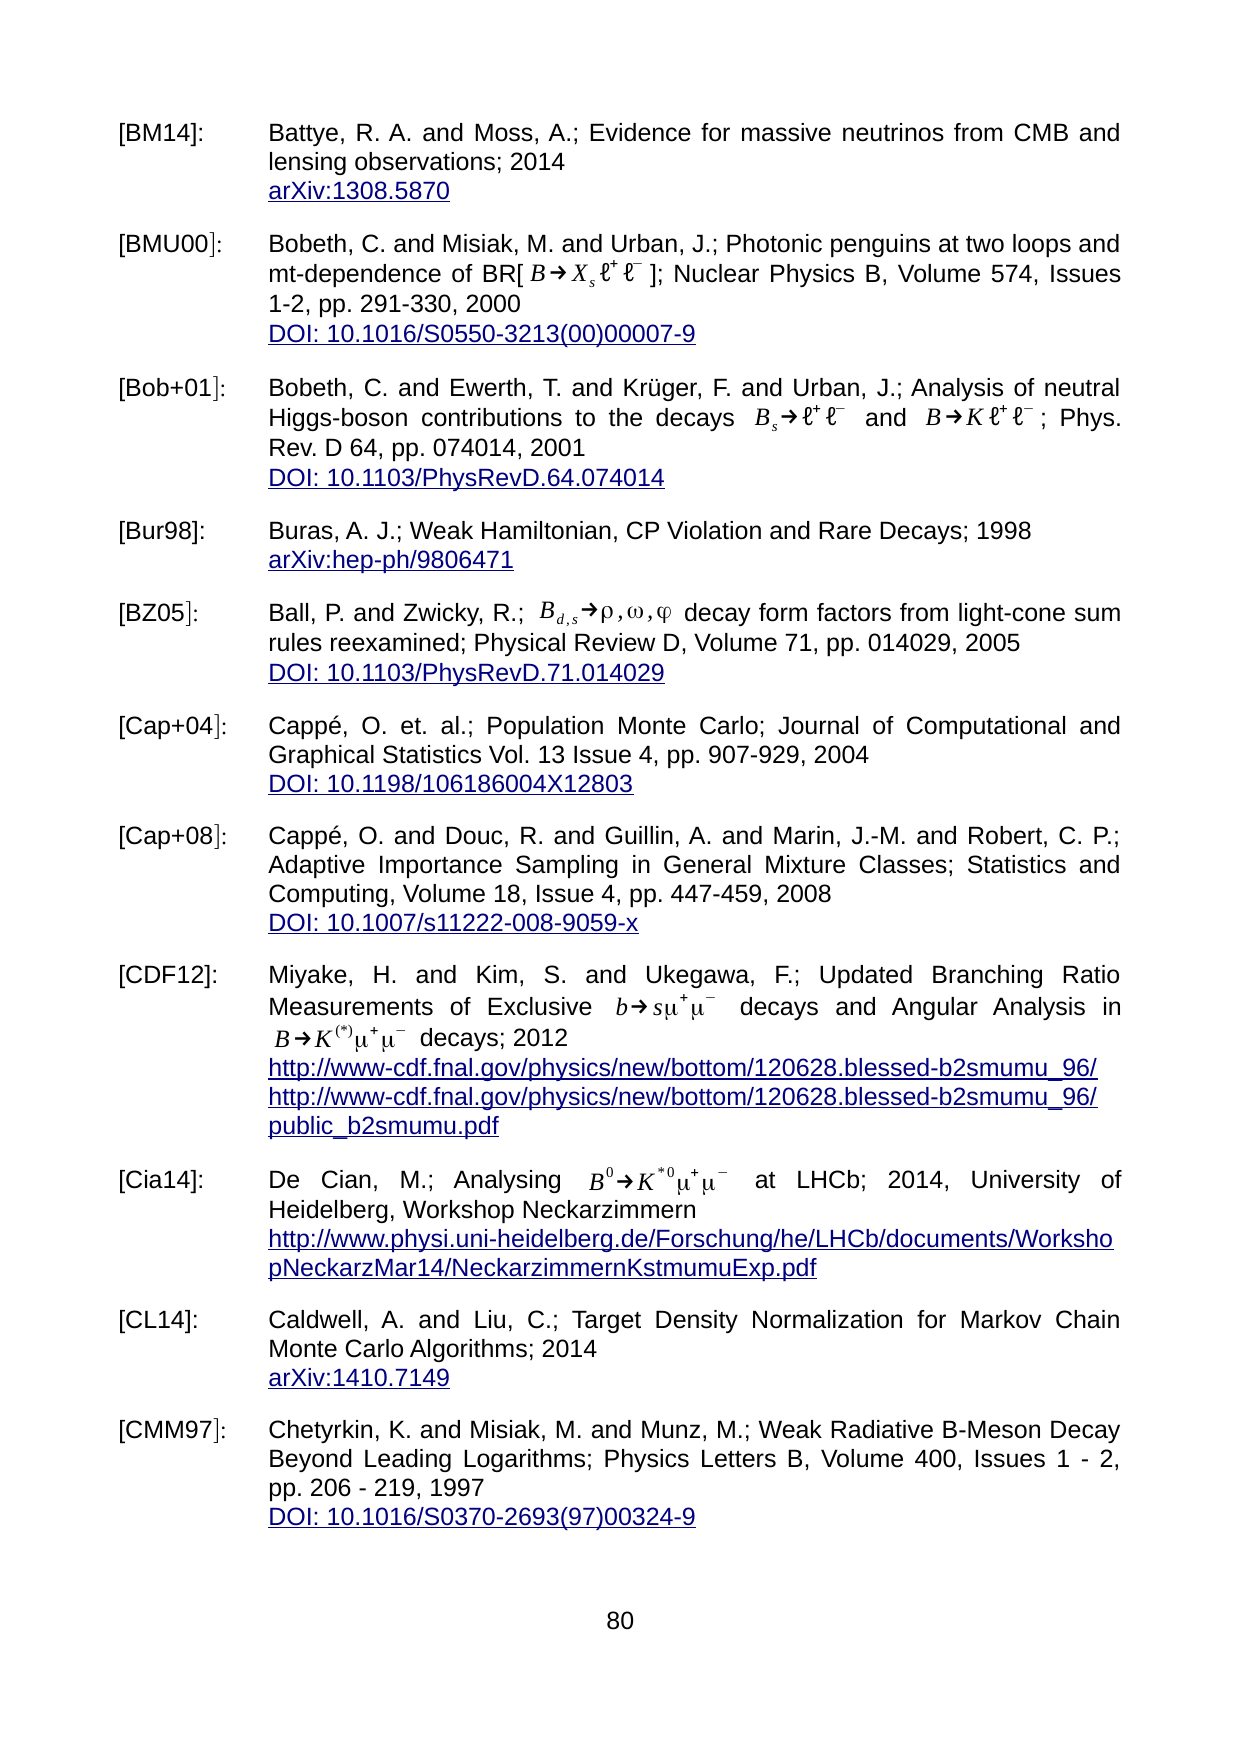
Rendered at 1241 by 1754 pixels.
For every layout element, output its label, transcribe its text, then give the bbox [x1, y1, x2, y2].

text [CDF12]: Miyake, H. and Kim, S. and Ukegawa, F.; Updated Branching Ratio Measurements of Exclusive decays and Angular Analysis in decays; 2012 http://www-cdf.fnal.gov/physics/new/bottom/120628.blessed-b2smumu_96/ http://www-cdf.fnal.gov/physics/new/bottom/120628.blessed-b2smumu_96/public_b2smumu.pdf [118, 960, 1122, 1139]
text [CL14]: Caldwell, A. and Liu, C.; Target Density Normalization for Markov Chain Monte Carlo Algorithms; 2014 arXiv:1410.7149 [118, 1305, 1122, 1392]
text [Cap+04]: Cappé, O. et. al.; Population Monte Carlo; Journal of Computational and Graphical Statistics Vol. 13 Issue 4, pp. 907-929, 2004 DOI: 10.1198/106186004X12803 [118, 711, 1122, 798]
text [Cap+08]: Cappé, O. and Douc, R. and Guillin, A. and Marin, J.-M. and Robert, C. P.; Adaptive Importance Sampling in General Mixture Classes; Statistics and Computing, Volume 18, Issue 4, pp. 447-459, 2008 DOI: 10.1007/s11222-008-9059-x [118, 821, 1122, 936]
text [Bob+01]: Bobeth, C. and Ewerth, T. and Krüger, F. and Urban, J.; Analysis of neutral Higgs-boson contributions to the decays and ; Phys. Rev. D 64, pp. 074014, 2001 DOI: 10.1103/PhysRevD.64.074014 [118, 372, 1122, 492]
text [Cia14]: De Cian, M.; Analysing at LHCb; 2014, University of Heidelberg, Workshop Neckarzimmern http://www.physi.uni-heidelberg.de/Forschung/he/LHCb/documents/WorkshopNeckarzMar14/NeckarzimmernKstmumuExp.pdf [118, 1163, 1122, 1282]
text [Bur98]: Buras, A. J.; Weak Hamiltonian, CP Violation and Rare Decays; 1998 arXiv:hep-ph/9806471 [118, 516, 1122, 574]
text [BZ05]: Ball, P. and Zwicky, R.; decay form factors from light-cone sum rules reexamined; Physical Review D, Volume 71, pp. 014029, 2005 DOI: 10.1103/PhysRevD.71.014029 [118, 597, 1122, 688]
text [BMU00]: Bobeth, C. and Misiak, M. and Urban, J.; Photonic penguins at two loops and mt-dependence of BR[]; Nuclear Physics B, Volume 574, Issues 1‑2, pp. 291-330, 2000 DOI: 10.1016/S0550-3213(00)00007-9 [118, 228, 1122, 348]
text [BM14]: Battye, R. A. and Moss, A.; Evidence for massive neutrinos from CMB and lensing observations; 2014 arXiv:1308.5870 [118, 118, 1122, 204]
text [CMM97]: Chetyrkin, K. and Misiak, M. and Munz, M.; Weak Radiative B-Meson Decay Beyond Leading Logarithms; Physics Letters B, Volume 400, Issues 1 - 2, pp. 206 - 219, 1997 DOI: 10.1016/S0370-2693(97)00324-9 [118, 1415, 1122, 1530]
